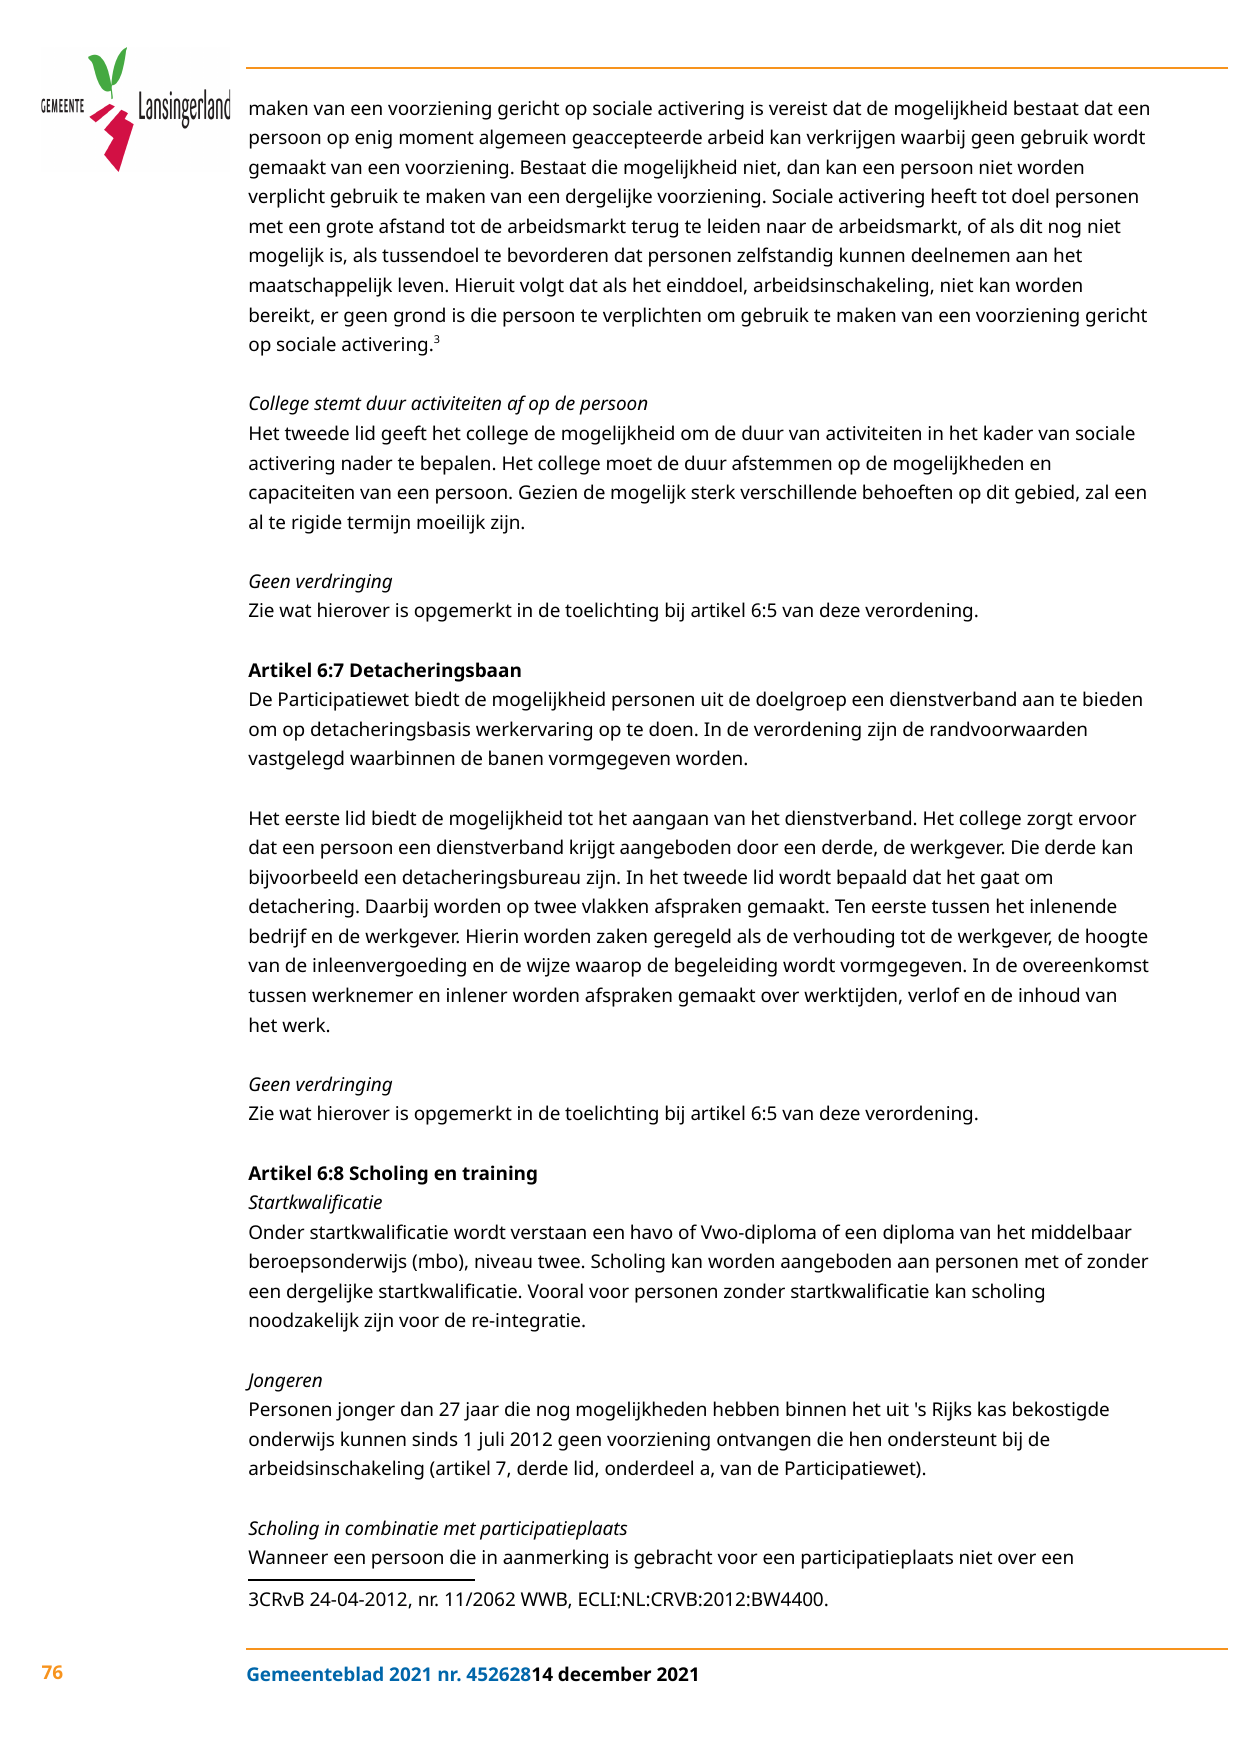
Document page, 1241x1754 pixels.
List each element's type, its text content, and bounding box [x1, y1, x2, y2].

text Zie wat hierover is opgemerkt in de toelichting bij artikel 6:5 van deze verordening. [248, 598, 1152, 623]
text maken van een voorziening gericht op sociale activering is vereist dat de mogelijkheid bestaat dat een persoon op enig moment algemeen geaccepteerde arbeid kan verkrijgen waarbij geen gebruik wordt gemaakt van een voorziening. Bestaat die mogelijkheid niet, dan kan een persoon niet worden verplicht gebruik te maken van een dergelijke voorziening. Sociale activering heeft tot doel personen met een grote afstand tot de arbeidsmarkt terug te leiden naar de arbeidsmarkt, of als dit nog niet mogelijk is, als tussendoel te bevorderen dat personen zelfstandig kunnen deelnemen aan het maatschappelijk leven. Hieruit volgt dat als het einddoel, arbeidsinschakeling, niet kan worden bereikt, er geen grond is die persoon te verplichten om gebruik te maken van een voorziening gericht op sociale activering. [248, 95, 1152, 357]
text Scholing in combinatie met participatieplaats [248, 1515, 1152, 1541]
text CRvB 24-04-2012, nr. 11/2062 WWB, ECLI:NL:CRVB:2012:BW4400. [248, 1586, 1152, 1612]
text Geen verdringing [248, 568, 1152, 594]
text Zie wat hierover is opgemerkt in de toelichting bij artikel 6:5 van deze verordening. [248, 1101, 1152, 1126]
text Artikel 6:8 Scholing en training [248, 1160, 1152, 1186]
text Artikel 6:7 Detacheringsbaan [248, 657, 1152, 683]
text Personen jonger dan 27 jaar die nog mogelijkheden hebben binnen het uit 's Rijks kas bekostigde onderwijs kunnen sinds 1 juli 2012 geen voorziening ontvangen die hen ondersteunt bij de arbeidsinschakeling (artikel 7, derde lid, onderdeel a, van de Participatiewet). [248, 1396, 1152, 1481]
text Het tweede lid geeft het college de mogelijkheid om de duur van activiteiten in het kader van sociale activering nader te bepalen. Het college moet de duur afstemmen op de mogelijkheden en capaciteiten van een persoon. Gezien de mogelijk sterk verschillende behoeften op dit gebied, zal een al te rigide termijn moeilijk zijn. [248, 420, 1152, 535]
text Het eerste lid biedt de mogelijkheid tot het aangaan van het dienstverband. Het college zorgt ervoor dat een persoon een dienstverband krijgt aangeboden door een derde, de werkgever. Die derde kan bijvoorbeeld een detacheringsbureau zijn. In het tweede lid wordt bepaald dat het gaat om detachering. Daarbij worden op twee vlakken afspraken gemaakt. Ten eerste tussen het inlenende bedrijf en de werkgever. Hierin worden zaken geregeld als de verhouding tot de werkgever, de hoogte van de inleenvergoeding en de wijze waarop de begeleiding wordt vormgegeven. In de overeenkomst tussen werknemer en inlener worden afspraken gemaakt over werktijden, verlof en de inhoud van het werk. [248, 805, 1152, 1038]
text Wanneer een persoon die in aanmerking is gebracht voor een participatieplaats niet over een [248, 1544, 1152, 1570]
text Onder startkwalificatie wordt verstaan een havo of Vwo-diploma of een diploma van het middelbaar beroepsonderwijs (mbo), niveau twee. Scholing kan worden aangeboden aan personen met of zonder een dergelijke startkwalificatie. Vooral voor personen zonder startkwalificatie kan scholing noodzakelijk zijn voor de re-integratie. [248, 1219, 1152, 1333]
text Startkwalificatie [248, 1189, 1152, 1215]
text Jongeren [248, 1367, 1152, 1393]
text Geen verdringing [248, 1071, 1152, 1097]
picture [41, 47, 231, 172]
text College stemt duur activiteiten af op de persoon [248, 391, 1152, 416]
text De Participatiewet biedt de mogelijkheid personen uit de doelgroep een dienstverband aan te bieden om op detacheringsbasis werkervaring op te doen. In de verordening zijn de randvoorwaarden vastgelegd waarbinnen de banen vormgegeven worden. [248, 686, 1152, 771]
